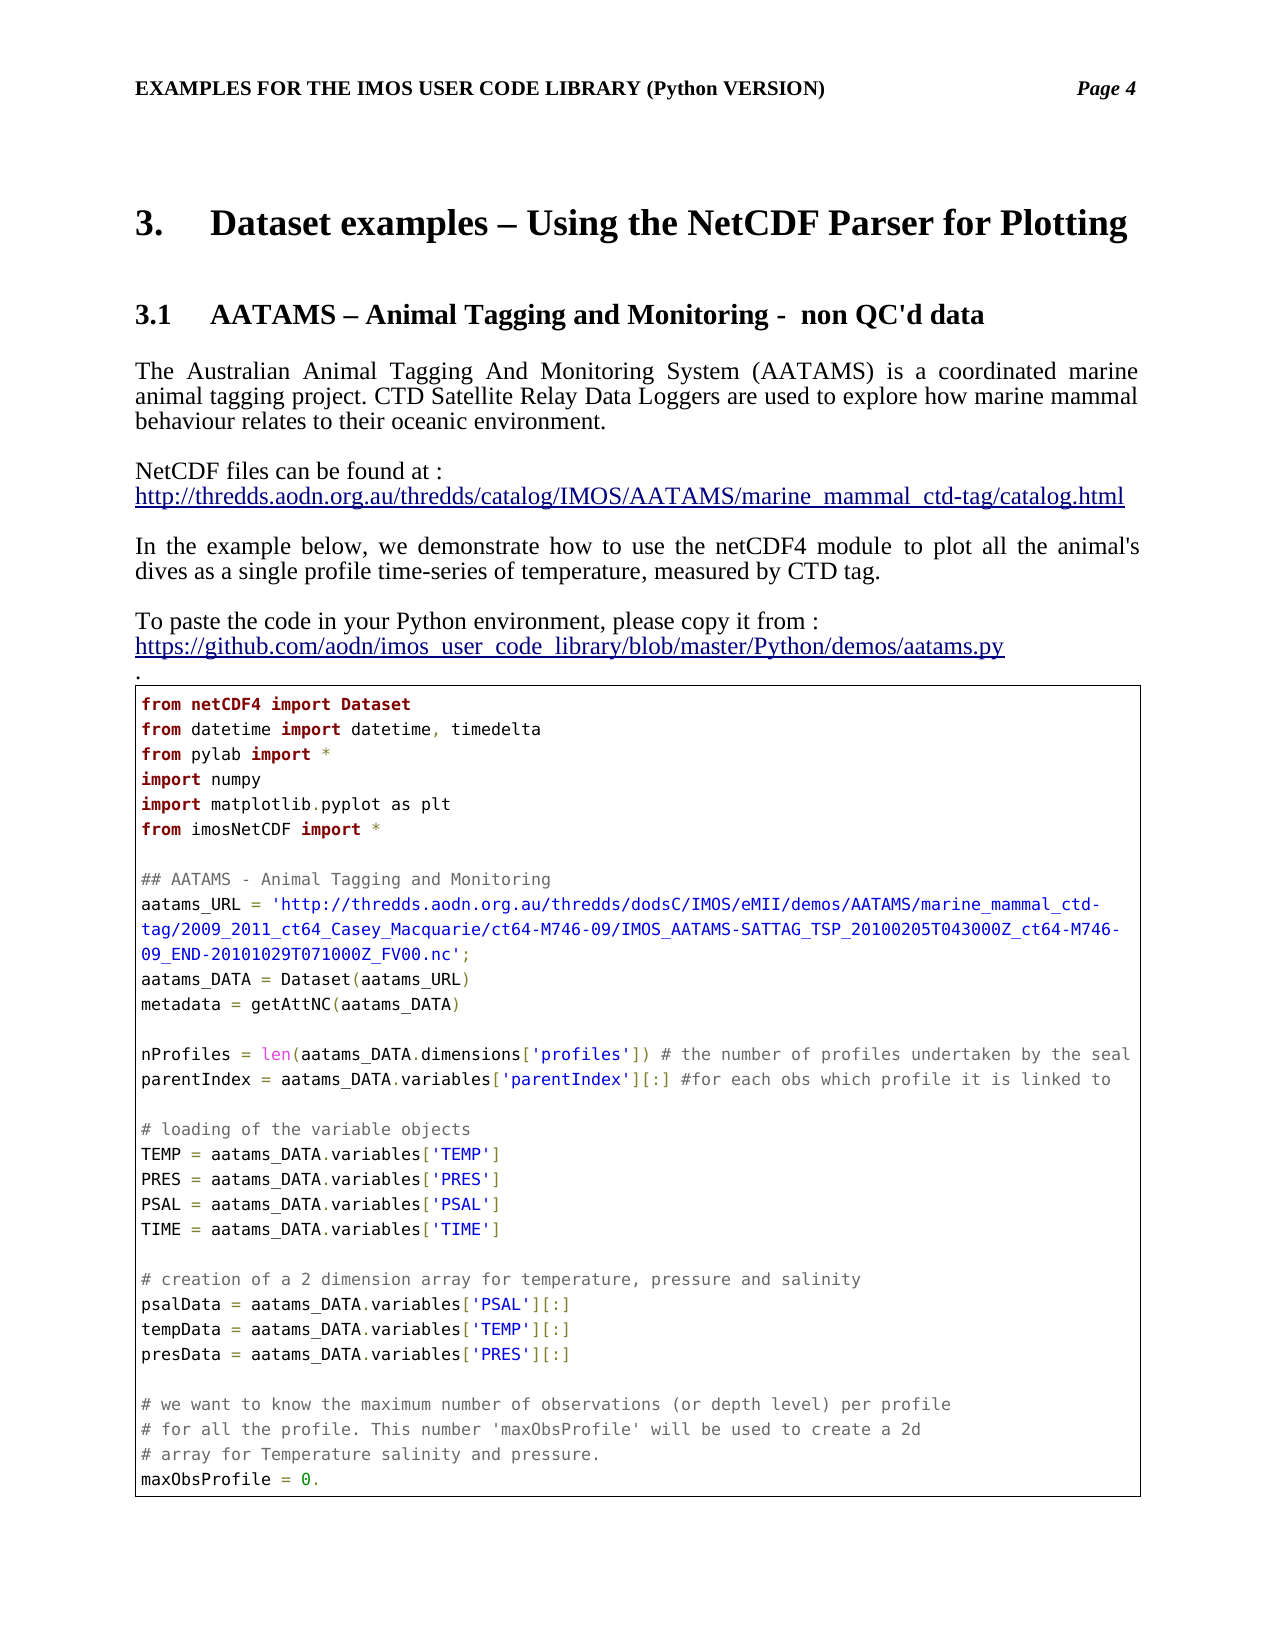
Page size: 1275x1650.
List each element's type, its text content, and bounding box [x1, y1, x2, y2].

text http://thredds.aodn.org.au/thredds/catalog/IMOS/AATAMS/marine_mammal_ctd-tag/catalog.html [135, 485, 1140, 510]
text NetCDF files can be found at : [135, 460, 1140, 485]
subtitle AATAMS – Animal Tagging and Monitoring - non QC'd data [135, 297, 1140, 331]
text In the example below, we demonstrate how to use the netCDF4 module to plot all the animal's dives as a single profile time-series of temperature, measured by CTD tag. [135, 535, 1140, 585]
text https://github.com/aodn/imos_user_code_library/blob/master/Python/demos/aatams.py [135, 635, 1140, 660]
subtitle Dataset examples – Using the NetCDF Parser for Plotting [135, 200, 1140, 243]
text The Australian Animal Tagging And Monitoring System (AATAMS) is a coordinated marine animal tagging project. CTD Satellite Relay Data Loggers are used to explore how marine mammal behaviour relates to their oceanic environment. [135, 360, 1140, 435]
table_header from netCDF4 import Dataset from datetime import datetime, timedelta from pylab import * import numpy import matplotlib.pyplot as plt from imosNetCDF import * ## AATAMS - Animal Tagging and Monitoring aatams_URL = 'http://thredds.aodn.org.au/thredds/dodsC/IMOS/eMII/demos/AATAMS/marine_mammal_ctd-tag/2009_2011_ct64_Casey_Macquarie/ct64-M746-09/IMOS_AATAMS-SATTAG_TSP_20100205T043000Z_ct64-M746-09_END-20101029T071000Z_FV00.nc'; aatams_DATA = Dataset(aatams_URL) metadata = getAttNC(aatams_DATA) nProfiles = len(aatams_DATA.dimensions['profiles']) # the number of profiles undertaken by the seal parentIndex = aatams_DATA.variables['parentIndex'][:] #for each obs which profile it is linked to # loading of the variable objects TEMP = aatams_DATA.variables['TEMP'] PRES = aatams_DATA.variables['PRES'] PSAL = aatams_DATA.variables['PSAL'] TIME = aatams_DATA.variables['TIME'] # creation of a 2 dimension array for temperature, pressure and salinity psalData = aatams_DATA.variables['PSAL'][:] tempData = aatams_DATA.variables['TEMP'][:] presData = aatams_DATA.variables['PRES'][:] # we want to know the maximum number of observations (or depth level) per profile # for all the profile. This number 'maxObsProfile' will be used to create a 2d # array for Temperature salinity and pressure. maxObsProfile = 0. [136, 686, 1140, 1496]
text . [135, 660, 1140, 685]
text To paste the code in your Python environment, please copy it from : [135, 610, 1140, 635]
